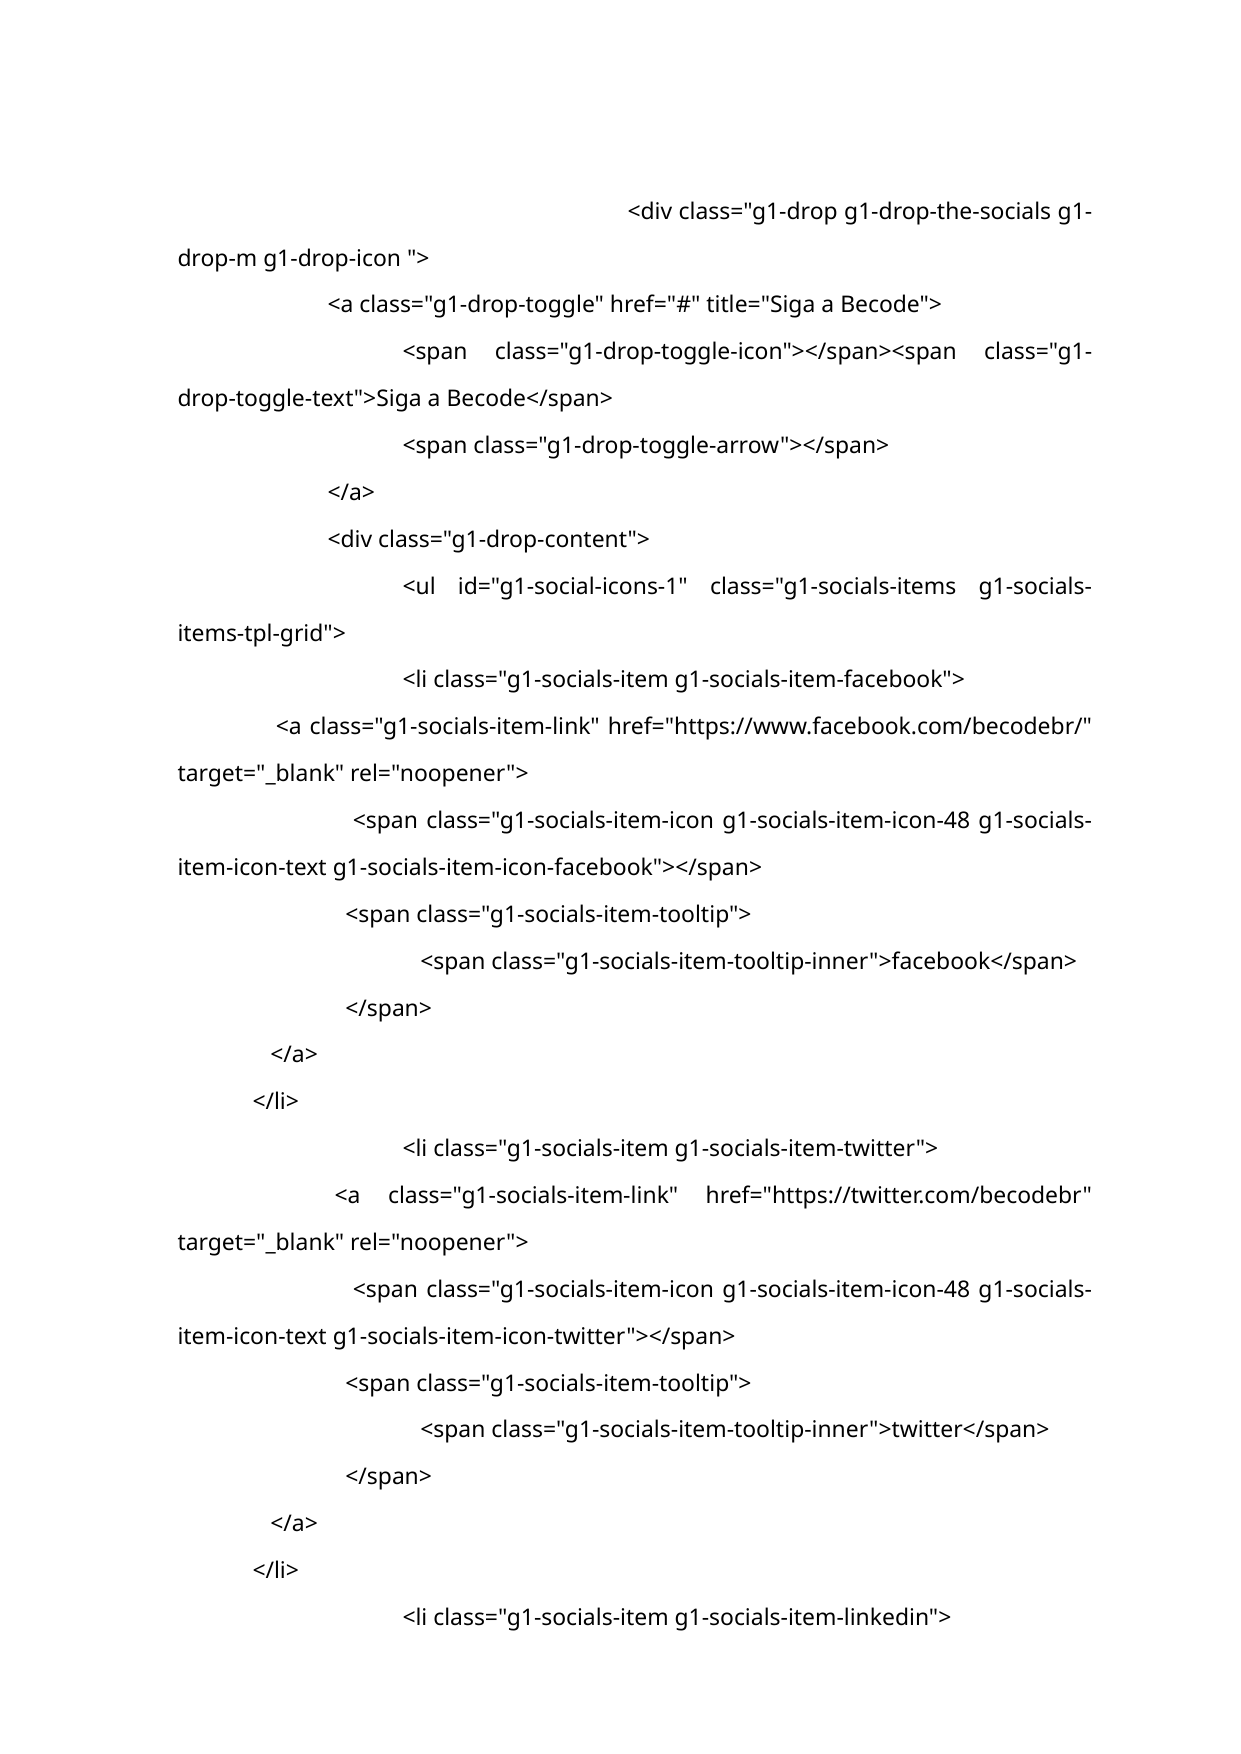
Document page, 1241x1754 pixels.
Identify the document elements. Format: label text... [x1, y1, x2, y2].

text </a> [177, 476, 1092, 507]
text <span class="g1-socials-item-tooltip"> [177, 898, 1092, 929]
text <a class="g1-drop-toggle" href="#" title="Siga a Becode"> [177, 288, 1092, 319]
text </li> [177, 1554, 1092, 1585]
text <span class="g1-socials-item-tooltip"> [177, 1366, 1092, 1398]
text <span class="g1-socials-item-tooltip-inner">twitter</span> [177, 1413, 1092, 1444]
text <span class="g1-socials-item-tooltip-inner">facebook</span> [177, 944, 1092, 976]
text <div class="g1-drop-content"> [177, 523, 1092, 554]
text </span> [177, 991, 1092, 1023]
text <li class="g1-socials-item g1-socials-item-twitter"> [177, 1132, 1092, 1163]
text <a class="g1-socials-item-link" href="https://twitter.com/becodebr" target="_blank" rel="noopener"> [177, 1179, 1092, 1257]
text <span class="g1-drop-toggle-arrow"></span> [177, 429, 1092, 460]
text <ul id="g1-social-icons-1" class="g1-socials-items g1-socials-items-tpl-grid"> [177, 569, 1092, 648]
text <li class="g1-socials-item g1-socials-item-facebook"> [177, 663, 1092, 694]
text </span> [177, 1460, 1092, 1491]
text <span class="g1-socials-item-icon g1-socials-item-icon-48 g1-socials-item-icon-text g1-socials-item-icon-twitter"></span> [177, 1273, 1092, 1351]
text <li class="g1-socials-item g1-socials-item-linkedin"> [177, 1601, 1092, 1632]
text </a> [177, 1038, 1092, 1069]
text <span class="g1-drop-toggle-icon"></span><span class="g1-drop-toggle-text">Siga a Becode</span> [177, 335, 1092, 413]
text <a class="g1-socials-item-link" href="https://www.facebook.com/becodebr/" target="_blank" rel="noopener"> [177, 710, 1092, 788]
text <span class="g1-socials-item-icon g1-socials-item-icon-48 g1-socials-item-icon-text g1-socials-item-icon-facebook"></span> [177, 804, 1092, 882]
text <div class="g1-drop g1-drop-the-socials g1-drop-m g1-drop-icon "> [177, 148, 1092, 273]
text </a> [177, 1507, 1092, 1538]
text </li> [177, 1085, 1092, 1116]
